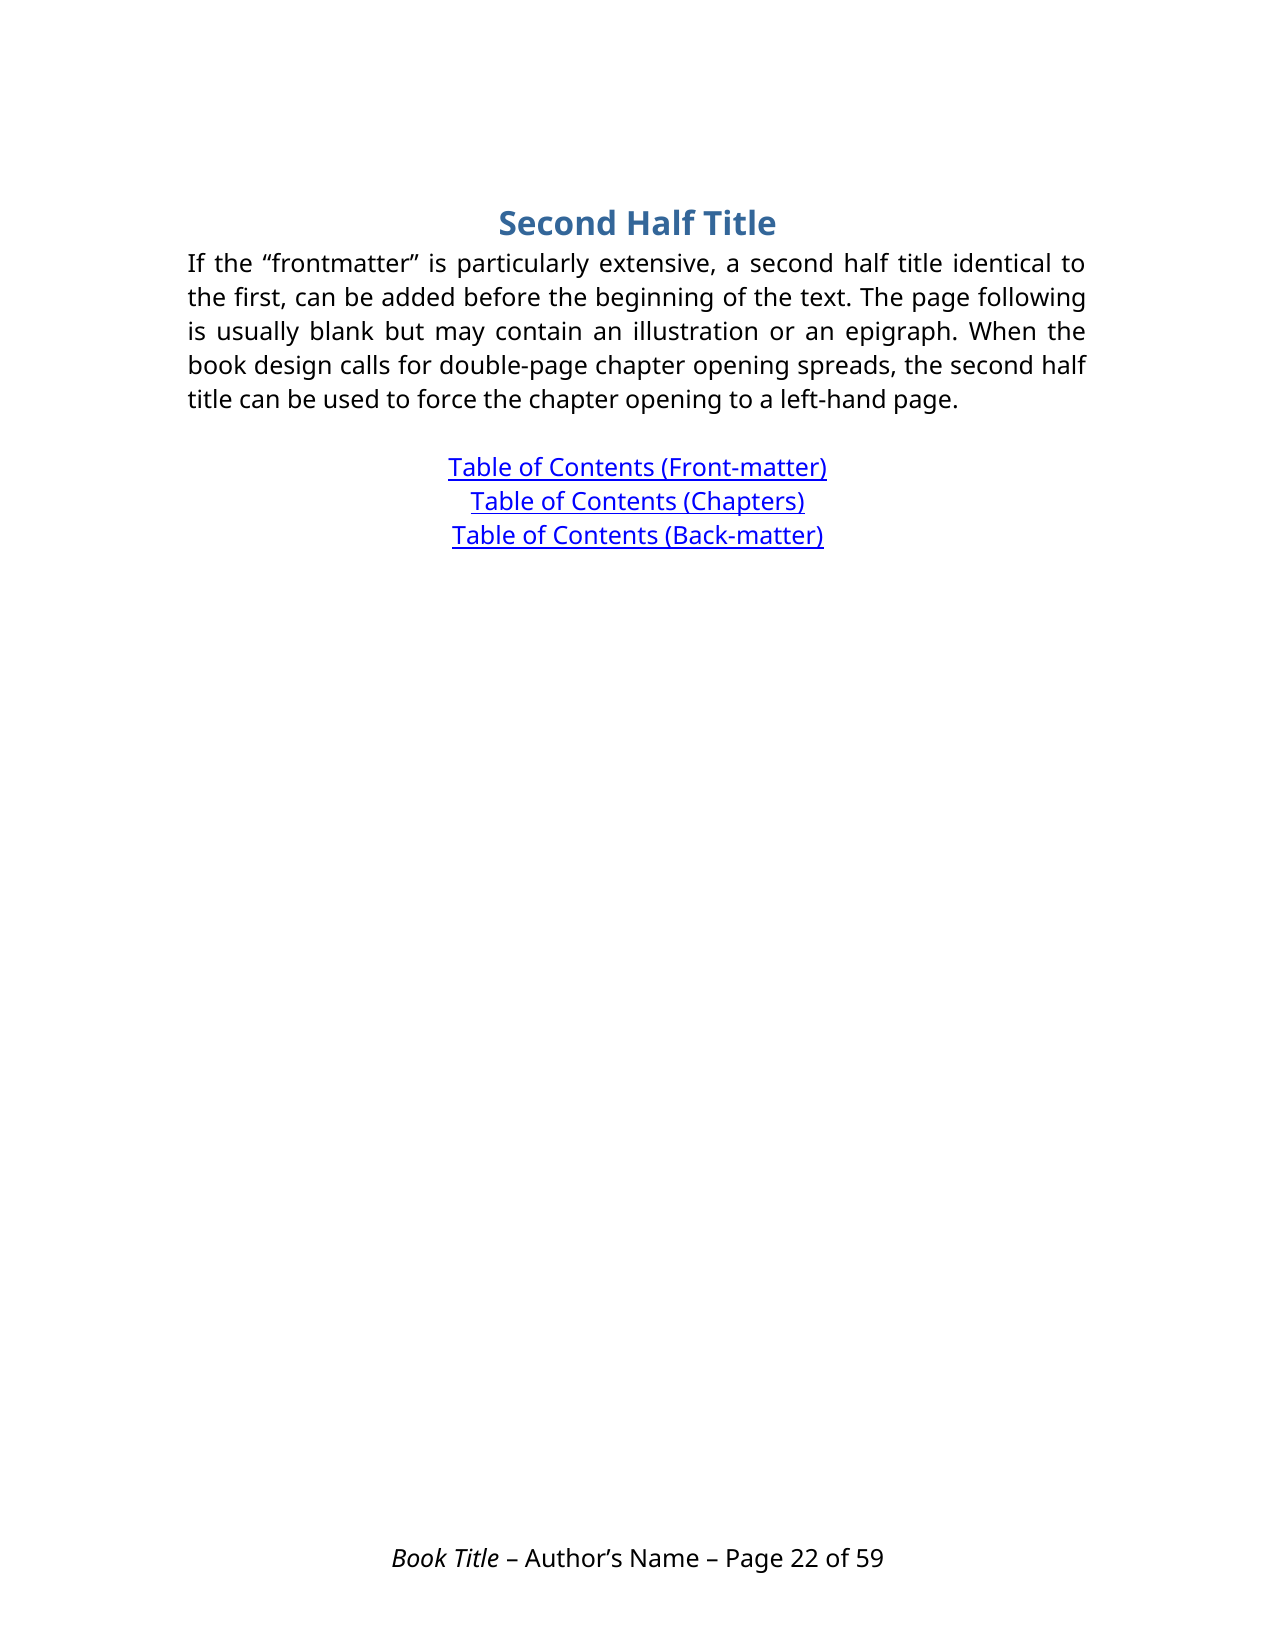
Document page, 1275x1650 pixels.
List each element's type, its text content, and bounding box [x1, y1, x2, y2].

text Table of Contents (Back-matter) [187, 518, 1087, 552]
text Table of Contents (Front-matter) [187, 450, 1087, 484]
text If the “frontmatter” is particularly extensive, a second half title identical to the first, can be added before the beginning of the text. The page following is usually blank but may contain an illustration or an epigraph. When the book design calls for double-page chapter opening spreads, the second half title can be used to force the chapter opening to a left-hand page. [187, 245, 1087, 416]
text Table of Contents (Chapters) [187, 484, 1087, 518]
subtitle Second Half Title [187, 200, 1087, 245]
